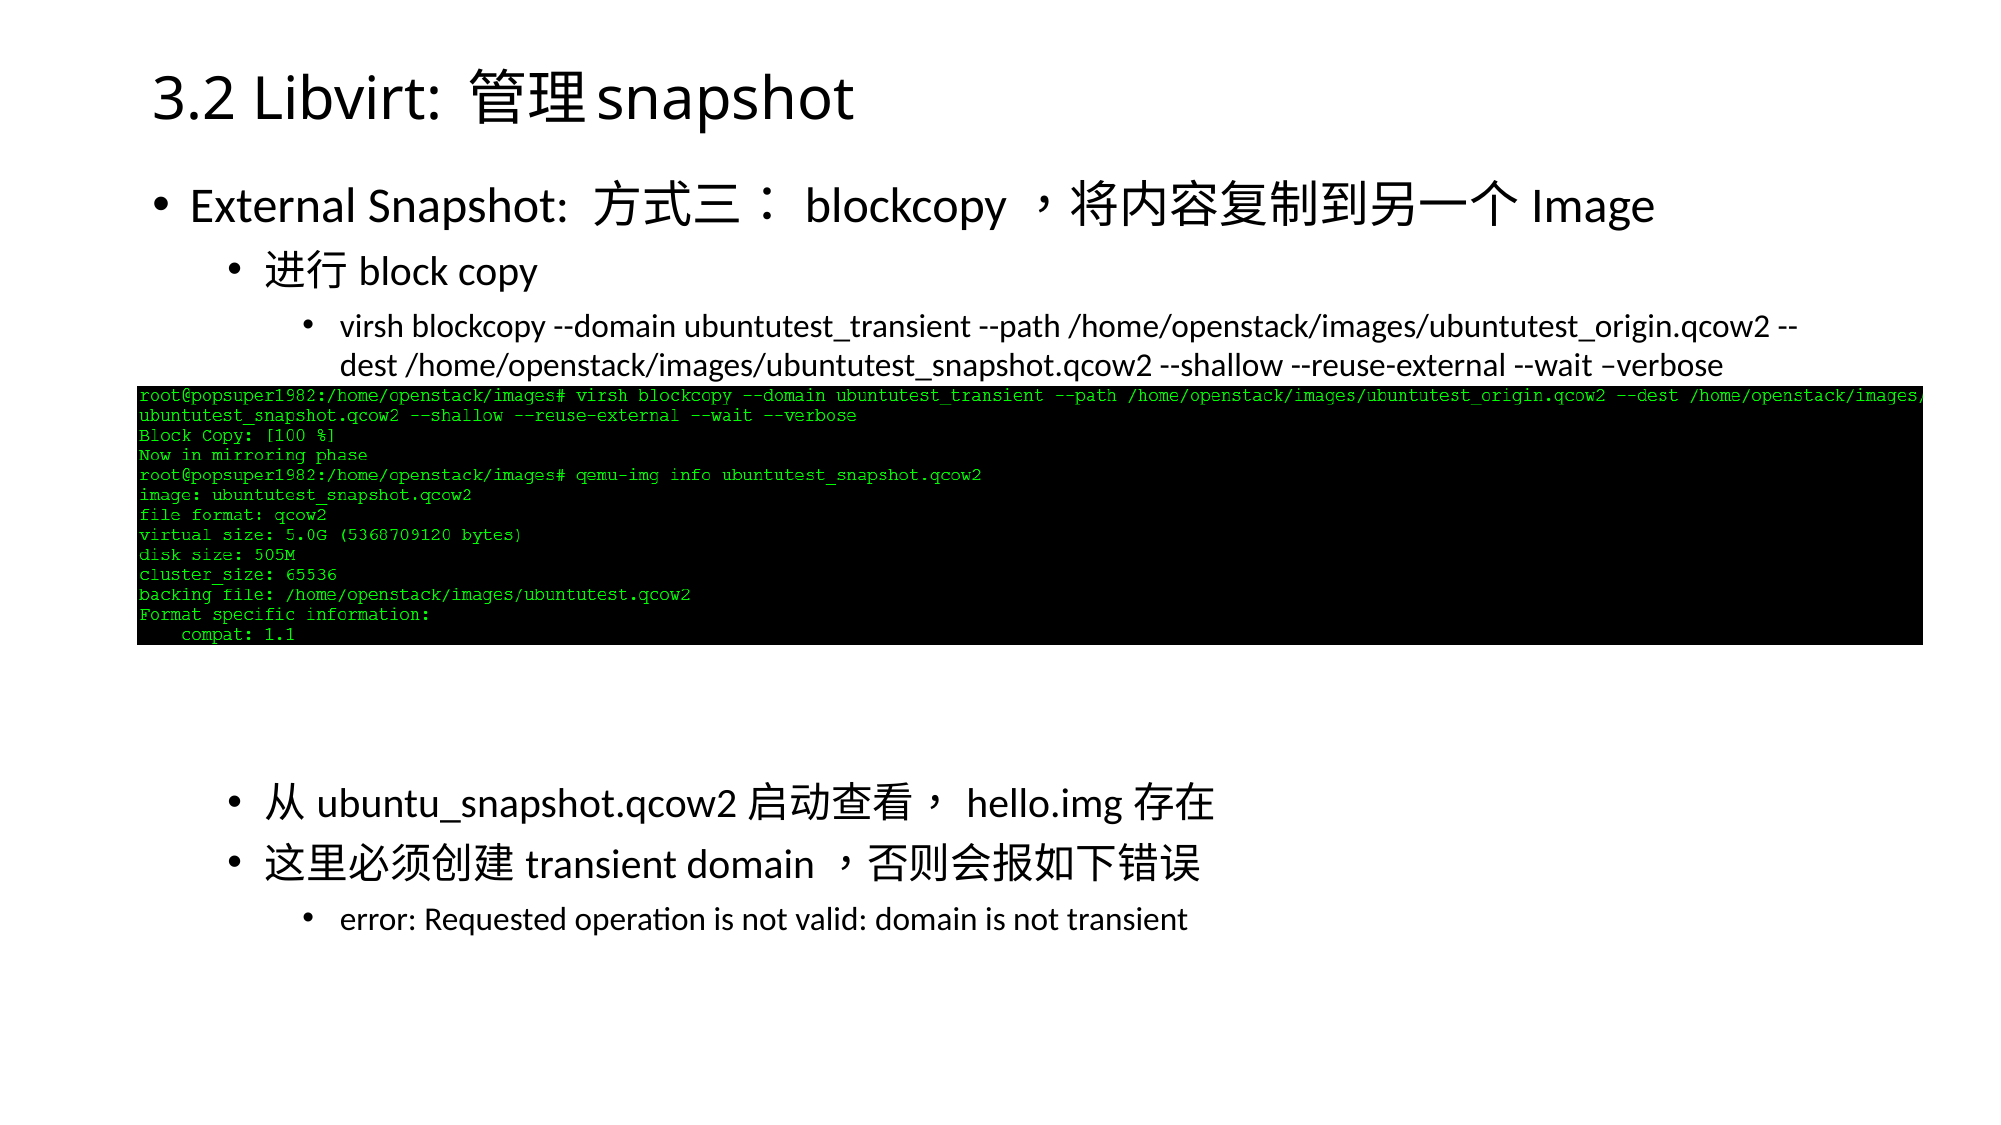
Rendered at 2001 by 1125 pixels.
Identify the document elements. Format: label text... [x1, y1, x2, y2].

list External Snapshot: 方式三：blockcopy，将内容复制到另一个Image 进行block copy virsh blockcopy --domain ubuntutest_transient --path /home/openstack/images/ubuntutest_origin.qcow2 --dest /home/openstack/images/ubuntutest_snapshot.qcow2 --shallow --reuse-external --wait –verbose 从ubuntu_snapshot.qcow2启动查看，hello.img存在 这里必须创建transient domain，否则会报如下错误 error: Requested operation is not valid: domain is not transient [137, 171, 1863, 386]
picture [137, 386, 1923, 645]
title 3.2 Libvirt: 管理snapshot [137, 59, 1863, 140]
list External Snapshot: 方式三：blockcopy，将内容复制到另一个Image 进行block copy virsh blockcopy --domain ubuntutest_transient --path /home/openstack/images/ubuntutest_origin.qcow2 --dest /home/openstack/images/ubuntutest_snapshot.qcow2 --shallow --reuse-external --wait –verbose 从ubuntu_snapshot.qcow2启动查看，hello.img存在 这里必须创建transient domain，否则会报如下错误 error: Requested operation is not valid: domain is not transient [137, 645, 1863, 1014]
